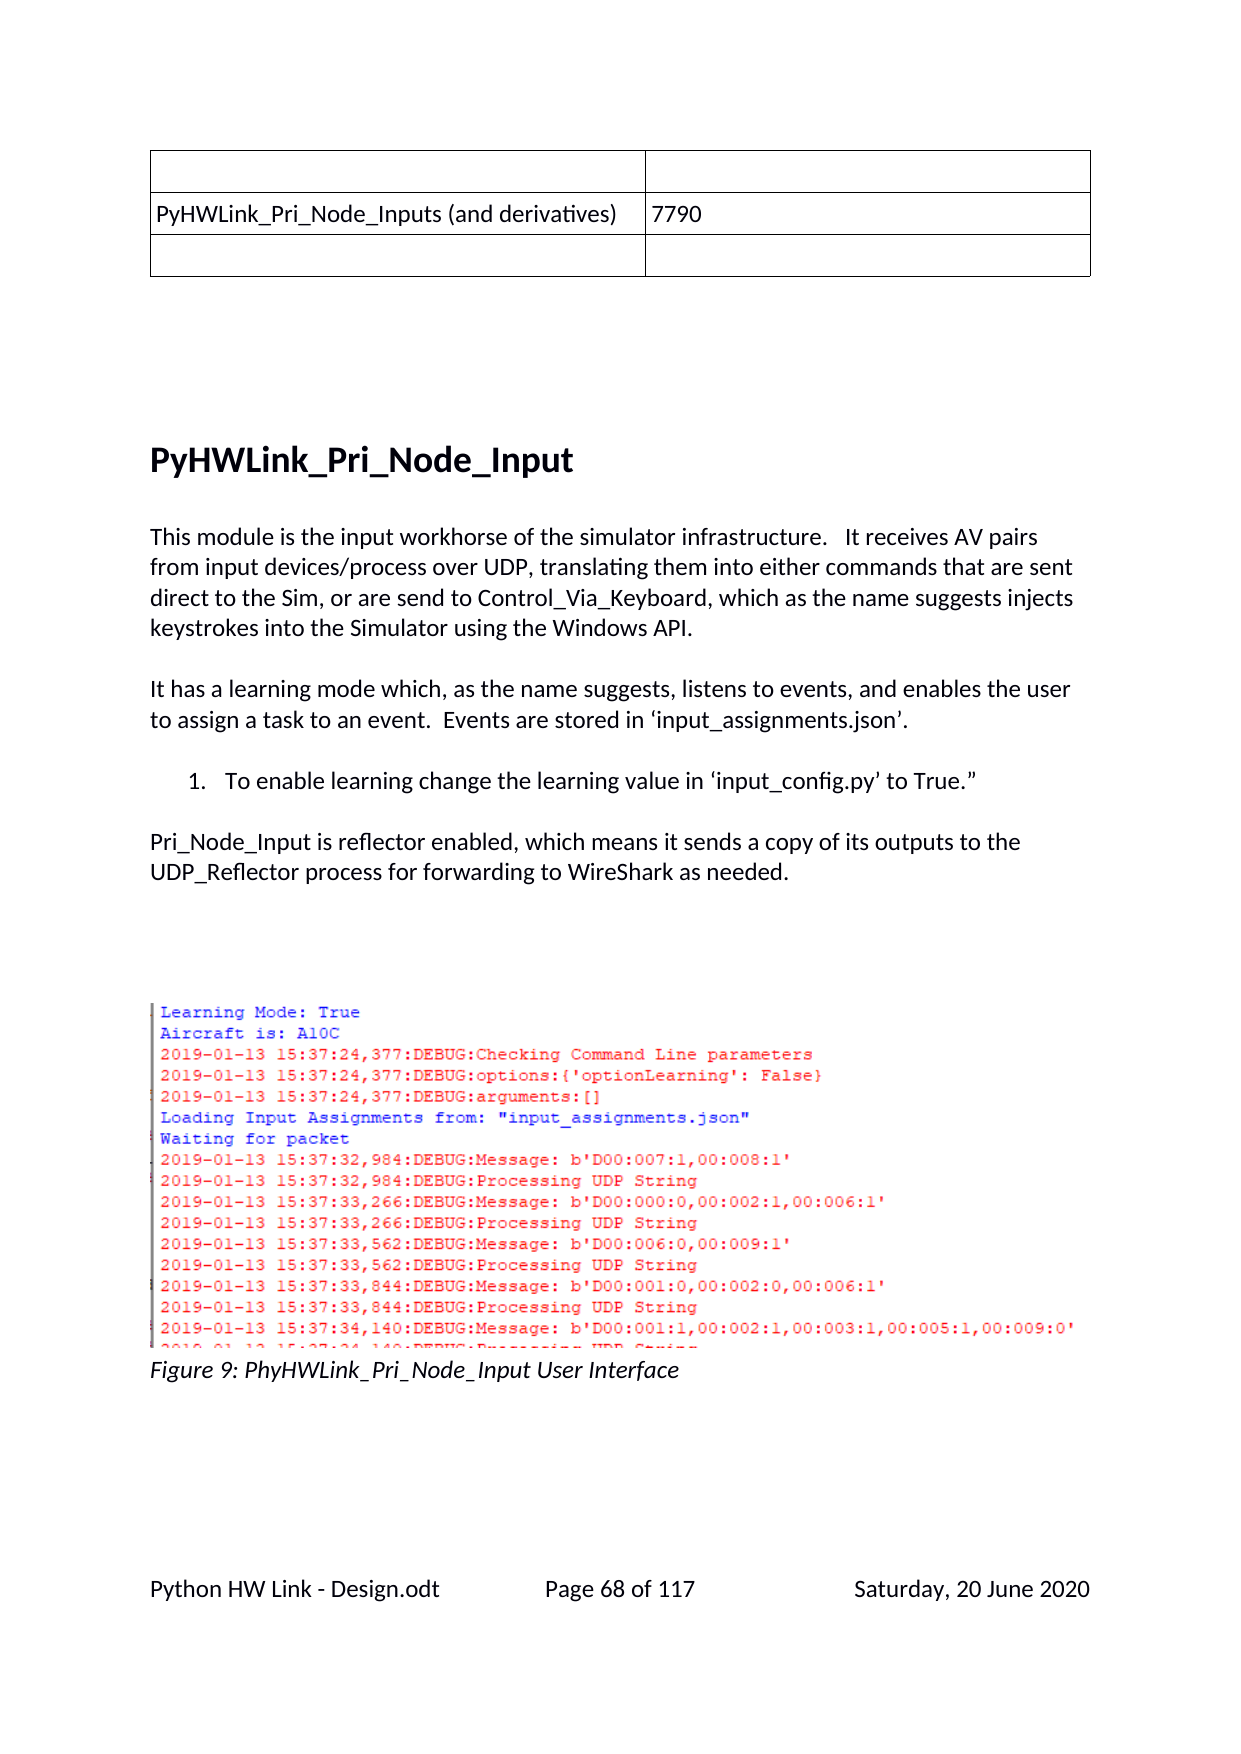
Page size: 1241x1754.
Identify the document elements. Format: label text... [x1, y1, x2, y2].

table_cell PyHWLink_Pri_Node_Inputs (and derivatives) [151, 193, 645, 234]
text Figure 9: PhyHWLink_Pri_Node_Input User Interface [150, 1348, 1090, 1385]
text It has a learning mode which, as the name suggests, listens to events, and enables the user to assign a task to an event. Events are stored in ‘input_assignments.json’. [150, 673, 1090, 734]
table_cell [151, 151, 645, 192]
subtitle PyHWLink_Pri_Node_Input [150, 436, 1090, 482]
list To enable learning change the learning value in ‘input_config.py’ to True.” [187, 765, 1090, 795]
table_cell 7790 [646, 193, 1090, 234]
text This module is the input workhorse of the simulator infrastructure. It receives AV pairs from input devices/process over UDP, translating them into either commands that are sent direct to the Sim, or are send to Control_Via_Keyboard, which as the name suggests injects keystrokes into the Simulator using the Windows API. [150, 521, 1090, 643]
table_cell [646, 235, 1090, 276]
table_cell [646, 151, 1090, 192]
picture [150, 1003, 1091, 1348]
text Pri_Node_Input is reflector enabled, which means it sends a copy of its outputs to the UDP_Reflector process for forwarding to WireShark as needed. [150, 826, 1090, 887]
table_cell [151, 235, 645, 276]
